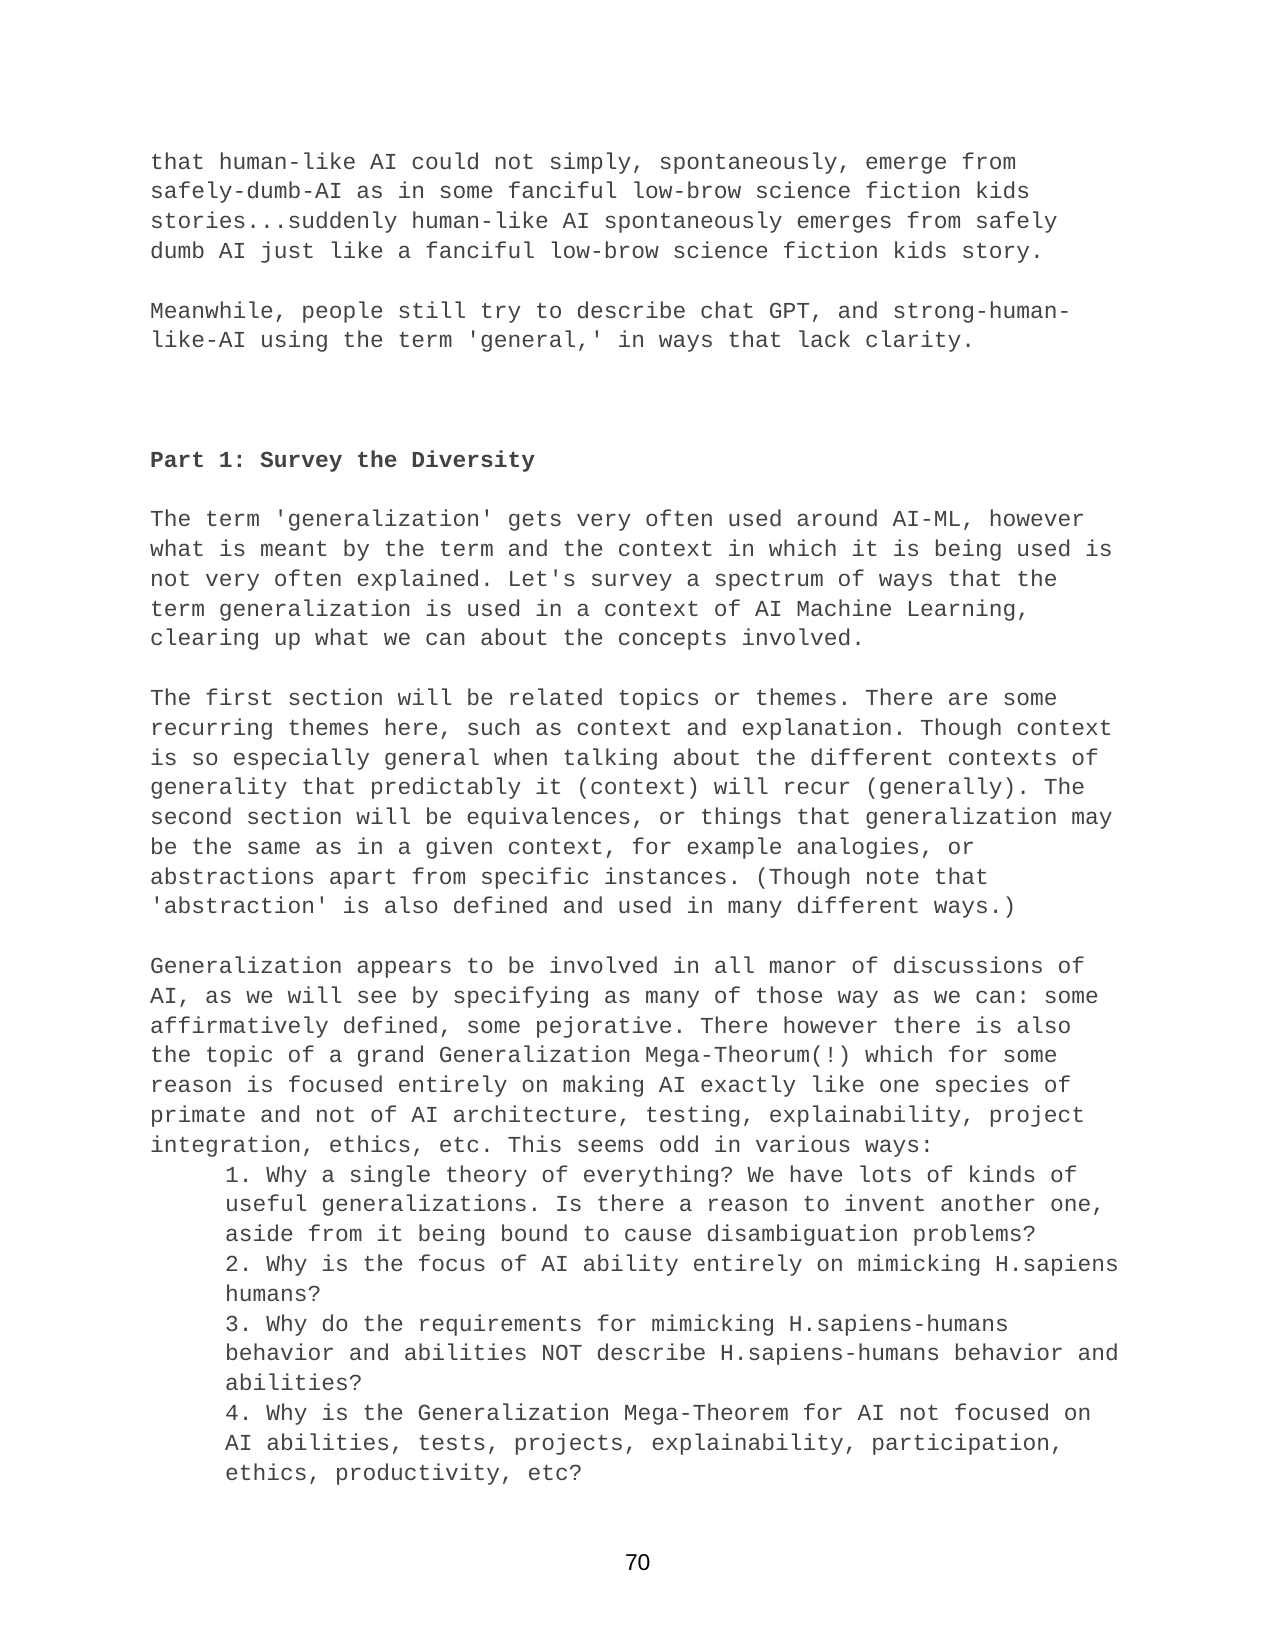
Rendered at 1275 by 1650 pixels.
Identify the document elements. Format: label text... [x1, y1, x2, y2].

text 3. Why do the requirements for mimicking H.sapiens-humans behavior and abilities NOT describe H.sapiens-humans behavior and abilities? [225, 1312, 1125, 1397]
text that human-like AI could not simply, spontaneously, emerge from safely-dumb-AI as in some fanciful low-brow science fiction kids stories...suddenly human-like AI spontaneously emerges from safely dumb AI just like a fanciful low-brow science fiction kids story. [150, 150, 1125, 265]
text Part 1: Survey the Diversity [150, 448, 1125, 474]
text Generalization appears to be involved in all manor of discussions of AI, as we will see by specifying as many of those way as we can: some affirmatively defined, some pejorative. There however there is also the topic of a grand Generalization Mega-Theorum(!) which for some reason is focused entirely on making AI exactly like one species of primate and not of AI architecture, testing, explainability, project integration, ethics, etc. This seems odd in various ways: [150, 954, 1125, 1159]
text Meanwhile, people still try to describe chat GPT, and strong-human-like-AI using the term 'general,' in ways that lack clarity. [150, 299, 1125, 355]
text 4. Why is the Generalization Mega-Theorem for AI not focused on AI abilities, tests, projects, explainability, participation, ethics, productivity, etc? [225, 1401, 1125, 1487]
text 2. Why is the focus of AI ability entirely on mimicking H.sapiens humans? [225, 1252, 1125, 1308]
text The first section will be related topics or themes. There are some recurring themes here, such as context and explanation. Though context is so especially general when talking about the different contexts of generality that predictably it (context) will recur (generally). The second section will be equivalences, or things that generalization may be the same as in a given context, for example analogies, or abstractions apart from specific instances. (Though note that 'abstraction' is also defined and used in many different ways.) [150, 686, 1125, 921]
text 1. Why a single theory of everything? We have lots of kinds of useful generalizations. Is there a reason to invent another one, aside from it being bound to cause disambiguation problems? [225, 1163, 1125, 1248]
text The term 'generalization' gets very often used around AI-ML, however what is meant by the term and the context in which it is being used is not very often explained. Let's survey a spectrum of ways that the term generalization is used in a context of AI Machine Learning, clearing up what we can about the concepts involved. [150, 507, 1125, 653]
